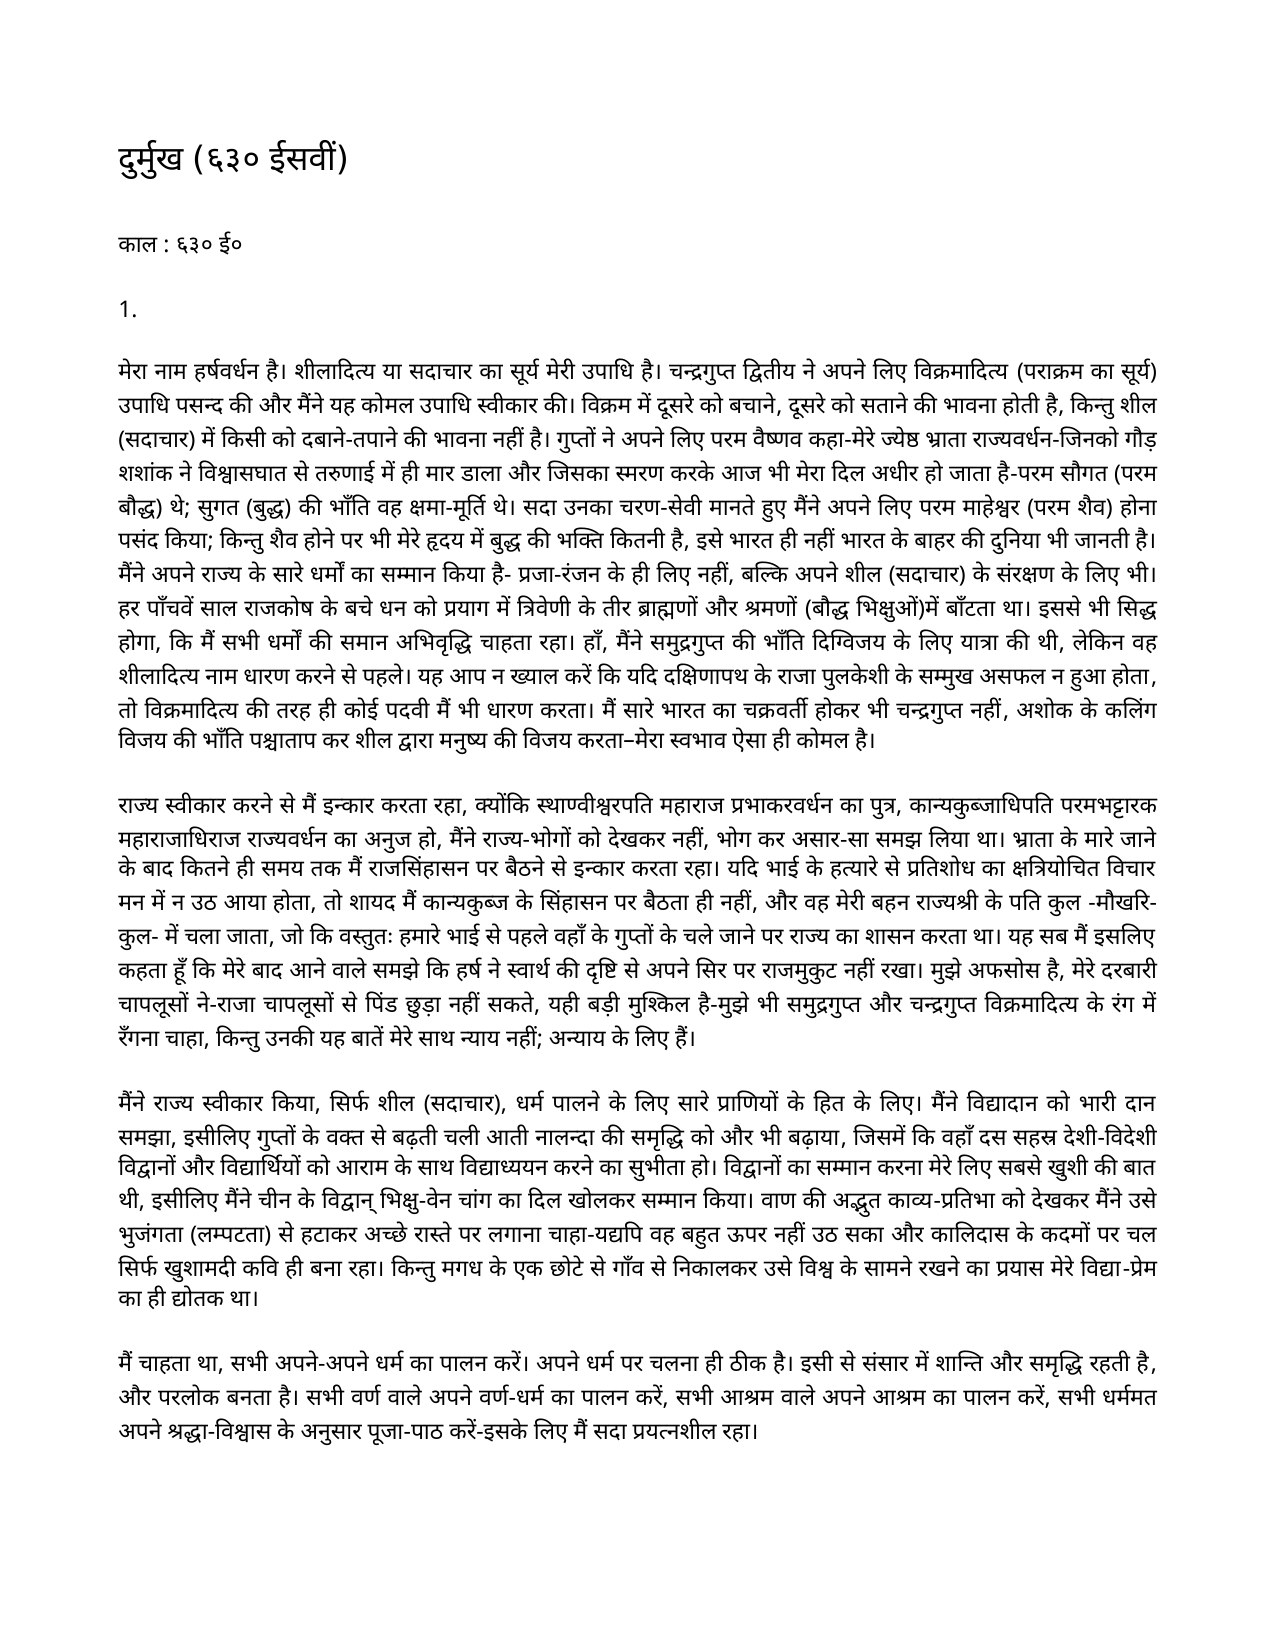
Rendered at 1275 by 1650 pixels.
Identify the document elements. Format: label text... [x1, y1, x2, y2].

text मैंने राज्य स्वीकार किया, सिर्फ शील (सदाचार), धर्म पालने के लिए सारे प्राणियों के हित के लिए। मैंने विद्यादान को भारी दान समझा, इसीलिए गुप्तों के वक्त से बढ़ती चली आती नालन्दा की समृद्धि को और भी बढ़ाया, जिसमें कि वहाँ दस सहस्र देशी-विदेशी विद्वानों और विद्यार्थियों को आराम के साथ विद्याध्ययन करने का सुभीता हो। विद्वानों का सम्मान करना मेरे लिए सबसे खुशी की बात थी, इसीलिए मैंने चीन के विद्वान् भिक्षु-वेन चांग का दिल खोलकर सम्मान किया। वाण की अद्भुत काव्य-प्रतिभा को देखकर मैंने उसे भुजंगता (लम्पटता) से हटाकर अच्छे रास्ते पर लगाना चाहा-यद्यपि वह बहुत ऊपर नहीं उठ सका और कालिदास के कदमों पर चल सिर्फ खुशामदी कवि ही बना रहा। किन्तु मगध के एक छोटे से गाँव से निकालकर उसे विश्व के सामने रखने का प्रयास मेरे विद्या-प्रेम का ही द्योतक था। [118, 1087, 1157, 1316]
subtitle दुर्मुख (६३० ईसवीं) [118, 139, 1157, 184]
text मेरा नाम हर्षवर्धन है। शीलादित्य या सदाचार का सूर्य मेरी उपाधि है। चन्द्रगुप्त द्वितीय ने अपने लिए विक्रमादित्य (पराक्रम का सूर्य) उपाधि पसन्द की और मैंने यह कोमल उपाधि स्वीकार की। विक्रम में दूसरे को बचाने, दूसरे को सताने की भावना होती है, किन्तु शील (सदाचार) में किसी को दबाने-तपाने की भावना नहीं है। गुप्तों ने अपने लिए परम वैष्णव कहा-मेरे ज्येष्ठ भ्राता राज्यवर्धन-जिनको गौड़ शशांक ने विश्वासघात से तरुणाई में ही मार डाला और जिसका स्मरण करके आज भी मेरा दिल अधीर हो जाता है-परम सौगत (परम बौद्ध) थे; सुगत (बुद्ध) की भाँति वह क्षमा-मूर्ति थे। सदा उनका चरण-सेवी मानते हुए मैंने अपने लिए परम माहेश्वर (परम शैव) होना पसंद किया; किन्तु शैव होने पर भी मेरे हृदय में बुद्ध की भक्ति कितनी है, इसे भारत ही नहीं भारत के बाहर की दुनिया भी जानती है। मैंने अपने राज्य के सारे धर्मों का सम्मान किया है- प्रजा-रंजन के ही लिए नहीं, बल्कि अपने शील (सदाचार) के संरक्षण के लिए भी। हर पाँचवें साल राजकोष के बचे धन को प्रयाग में त्रिवेणी के तीर ब्राह्मणों और श्रमणों (बौद्ध भिक्षुओं)में बाँटता था। इससे भी सिद्ध होगा, कि मैं सभी धर्मों की समान अभिवृद्धि चाहता रहा। हाँ, मैंने समुद्रगुप्त की भाँति दिग्विजय के लिए यात्रा की थी, लेकिन वह शीलादित्य नाम धारण करने से पहले। यह आप न ख्याल करें कि यदि दक्षिणापथ के राजा पुलकेशी के सम्मुख असफल न हुआ होता, तो विक्रमादित्य की तरह ही कोई पदवी मैं भी धारण करता। मैं सारे भारत का चक्रवर्ती होकर भी चन्द्रगुप्त नहीं, अशोक के कलिंग विजय की भाँति पश्चाताप कर शील द्वारा मनुष्य की विजय करता–मेरा स्वभाव ऐसा ही कोमल है। [118, 355, 1157, 757]
text 1. [118, 293, 1157, 324]
text राज्य स्वीकार करने से मैं इन्कार करता रहा, क्योंकि स्थाण्वीश्वरपति महाराज प्रभाकरवर्धन का पुत्र, कान्यकुब्जाधिपति परमभट्टारक महाराजाधिराज राज्यवर्धन का अनुज हो, मैंने राज्य-भोगों को देखकर नहीं, भोग कर असार-सा समझ लिया था। भ्राता के मारे जाने के बाद कितने ही समय तक मैं राजसिंहासन पर बैठने से इन्कार करता रहा। यदि भाई के हत्यारे से प्रतिशोध का क्षत्रियोचित विचार मन में न उठ आया होता, तो शायद मैं कान्यकुब्ज के सिंहासन पर बैठता ही नहीं, और वह मेरी बहन राज्यश्री के पति कुल -मौखरि-कुल- में चला जाता, जो कि वस्तुतः हमारे भाई से पहले वहाँ के गुप्तों के चले जाने पर राज्य का शासन करता था। यह सब मैं इसलिए कहता हूँ कि मेरे बाद आने वाले समझे कि हर्ष ने स्वार्थ की दृष्टि से अपने सिर पर राजमुकुट नहीं रखा। मुझे अफसोस है, मेरे दरबारी चापलूसों ने-राजा चापलूसों से पिंड छुड़ा नहीं सकते, यही बड़ी मुश्किल है-मुझे भी समुद्रगुप्त और चन्द्रगुप्त विक्रमादित्य के रंग में रँगना चाहा, किन्तु उनकी यह बातें मेरे साथ न्याय नहीं; अन्याय के लिए हैं। [118, 789, 1157, 1056]
text काल : ६३० ई० [118, 227, 1157, 261]
text मैं चाहता था, सभी अपने-अपने धर्म का पालन करें। अपने धर्म पर चलना ही ठीक है। इसी से संसार में शान्ति और समृद्धि रहती है, और परलोक बनता है। सभी वर्ण वाले अपने वर्ण-धर्म का पालन करें, सभी आश्रम वाले अपने आश्रम का पालन करें, सभी धर्ममत अपने श्रद्धा-विश्वास के अनुसार पूजा-पाठ करें-इसके लिए मैं सदा प्रयत्नशील रहा। [118, 1347, 1157, 1449]
